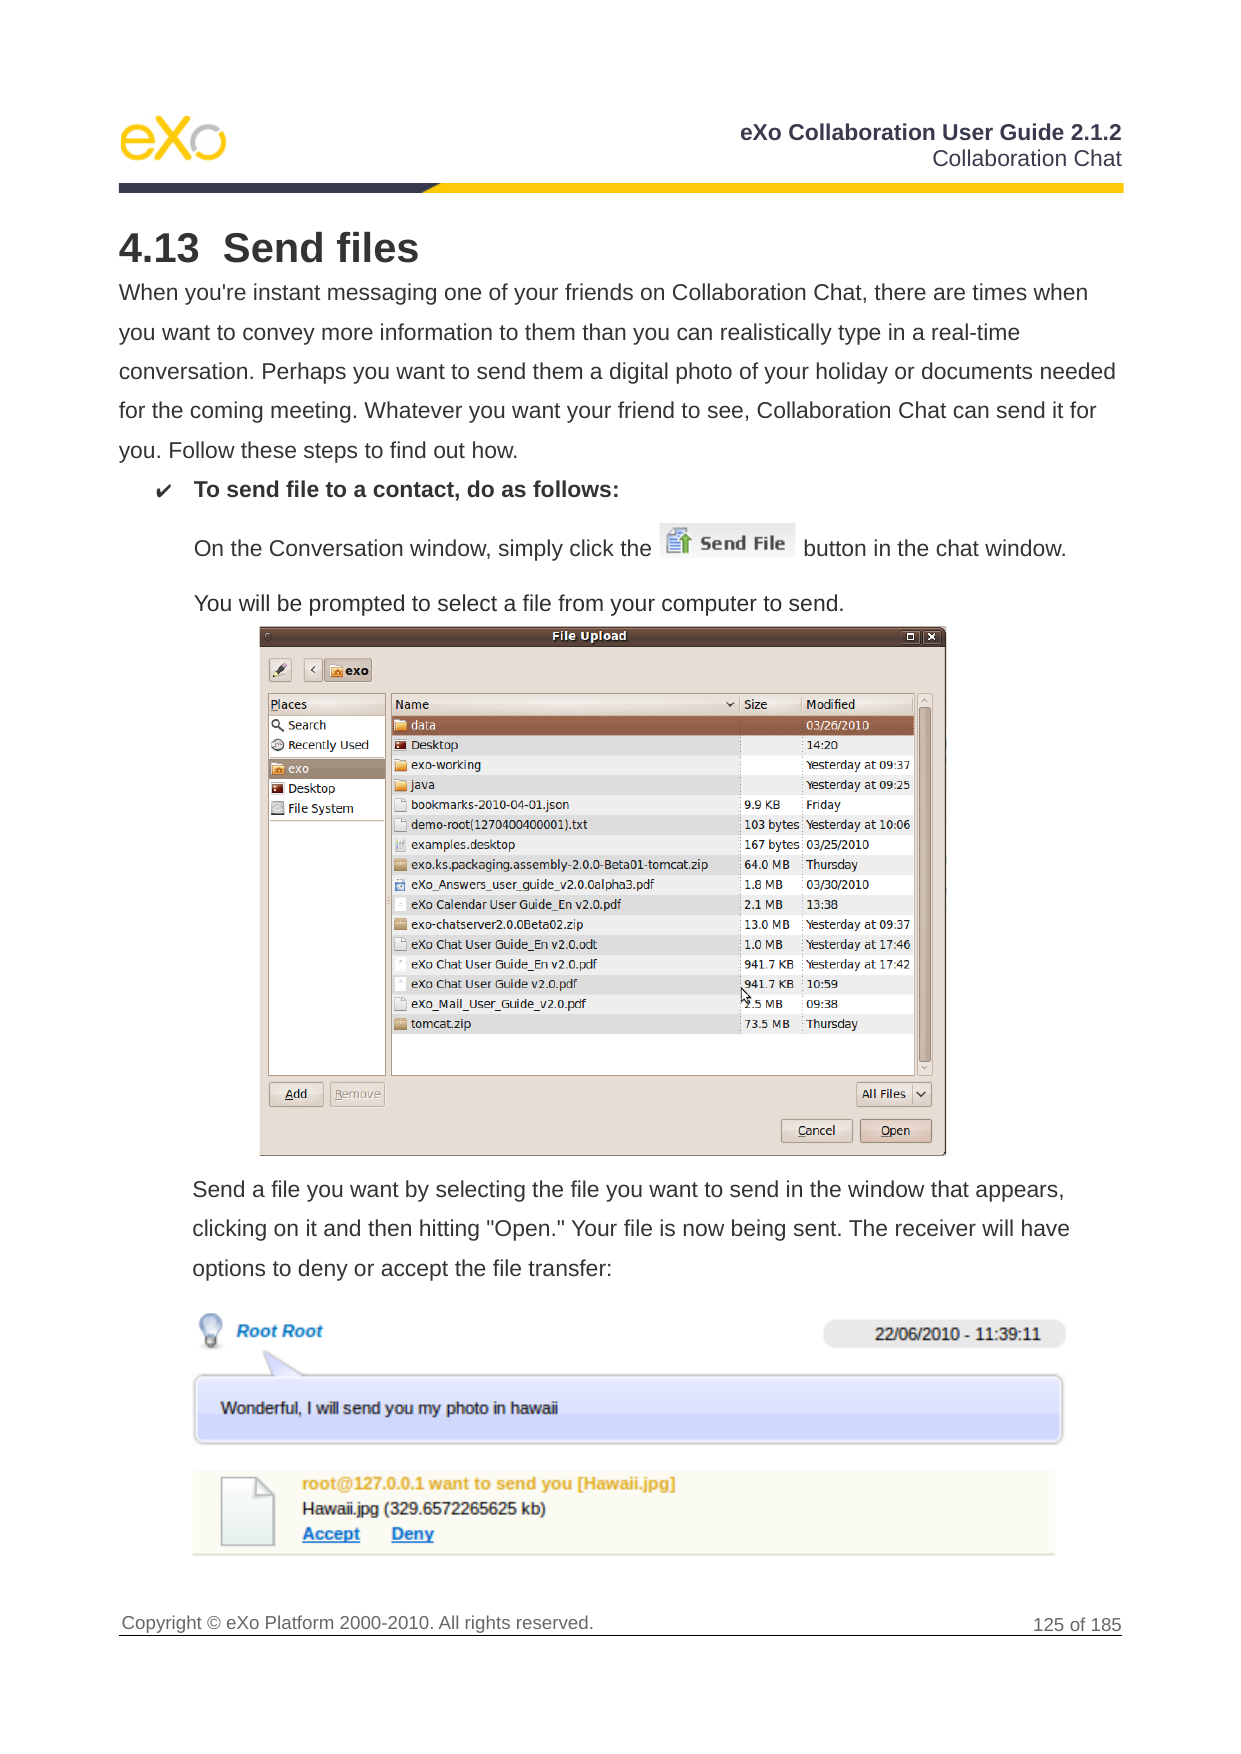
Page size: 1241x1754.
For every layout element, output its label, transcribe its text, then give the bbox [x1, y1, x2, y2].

text Send a file you want by selecting the file you want to send in the window that appears, clicking on it and then hitting "Open." Your file is now being sent. The receiver will have options to deny or accept the file transfer: [192, 1156, 1122, 1281]
list You will be prompted to select a file from your computer to send. [156, 590, 1122, 617]
picture [259, 626, 947, 1156]
picture [182, 1298, 1074, 1562]
list To send file to a contact, do as follows: On the Conversation window, simply click thebutton in the chat window. [156, 476, 1122, 565]
text When you're instant messaging one of your friends on Collaboration Chat, there are times when you want to convey more information to them than you can realistically type in a real-time conversation. Perhaps you want to send them a digital photo of your holiday or documents needed for the coming meeting. Whatever you want your friend to see, Collaboration Chat can send it for you. Follow these steps to find out how. [118, 279, 1122, 463]
picture [659, 523, 796, 558]
subtitle Send files [118, 223, 1122, 271]
picture [120, 115, 227, 161]
picture [118, 183, 1124, 193]
